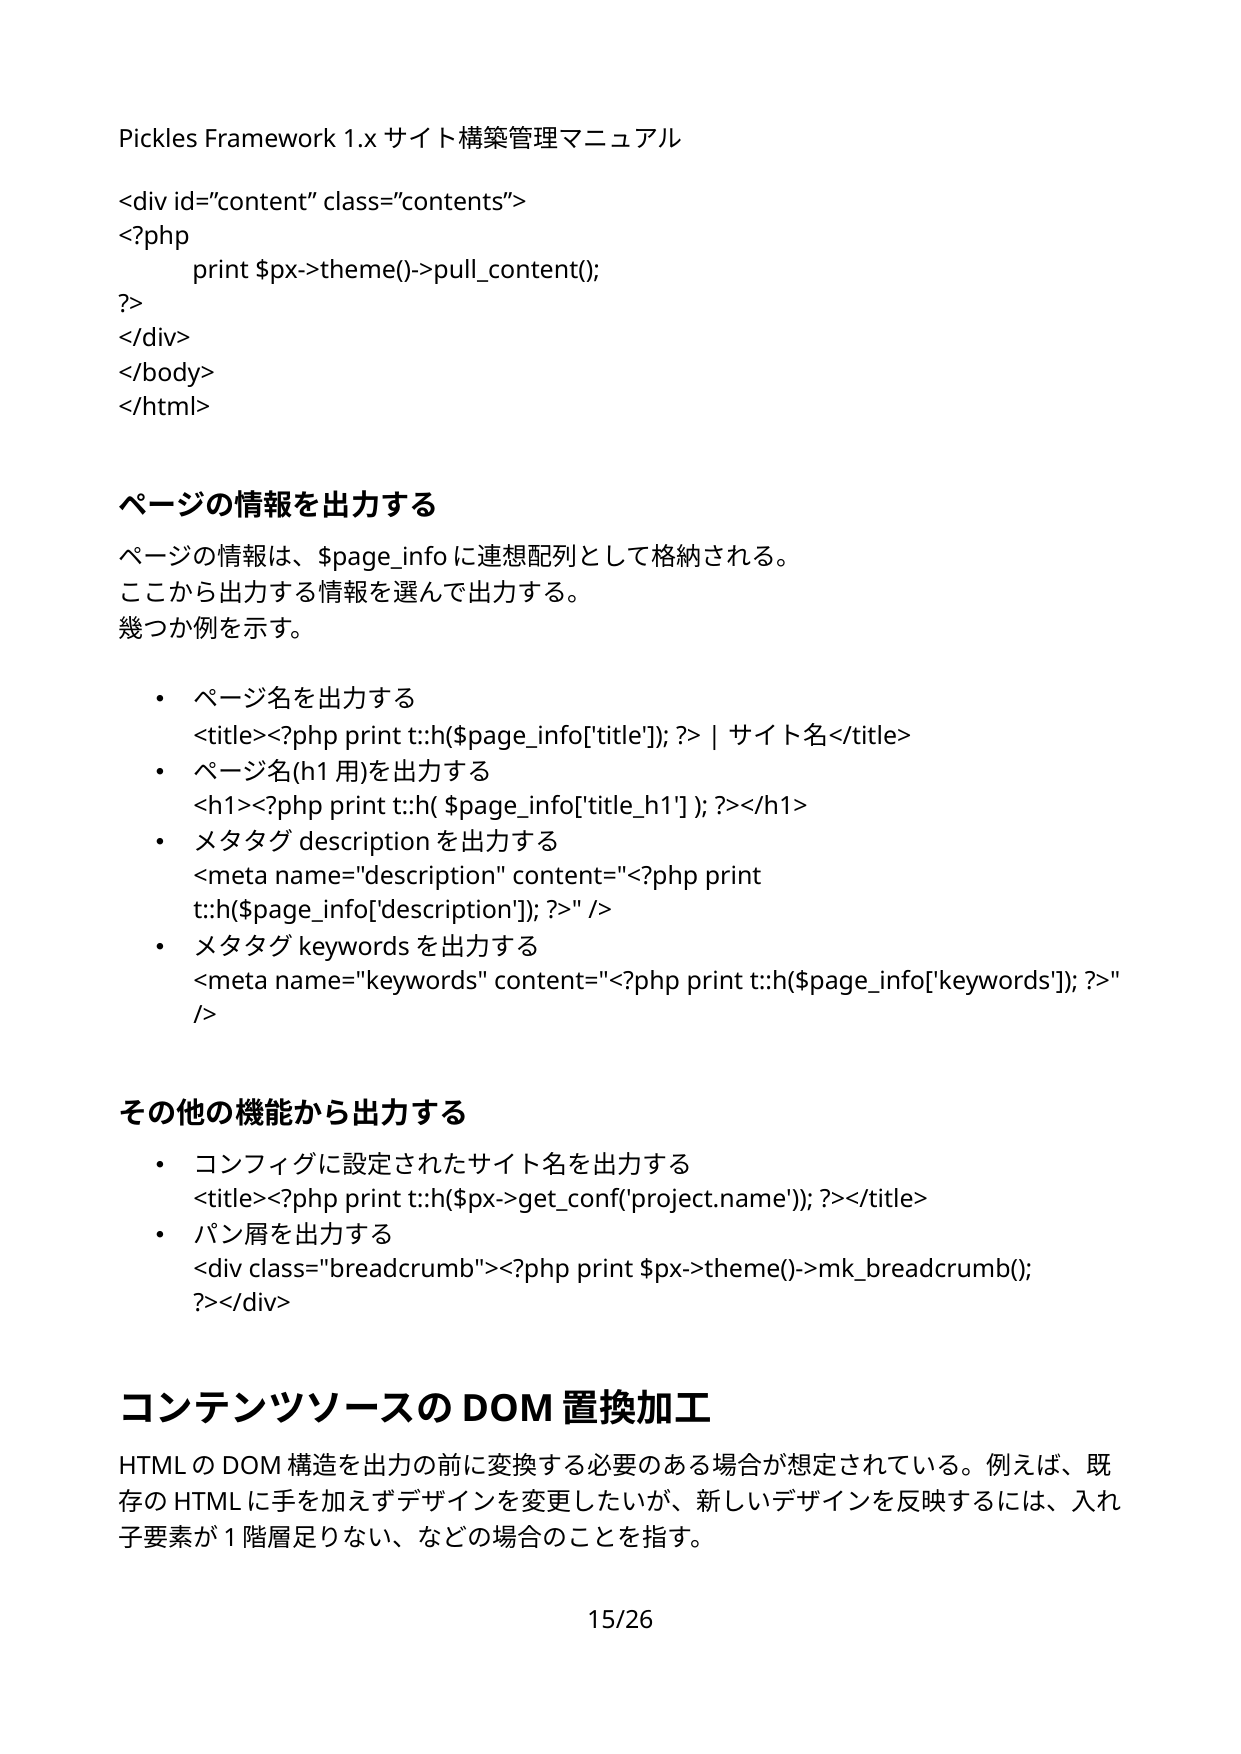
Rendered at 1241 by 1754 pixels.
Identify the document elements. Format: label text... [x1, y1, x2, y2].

text <?php [118, 218, 1122, 252]
text print $px->theme()->pull_content(); [118, 252, 1122, 286]
text ここから出力する情報を選んで出力する。 [118, 572, 1122, 609]
list メタタグ descriptionを出力する <meta name="description" content="<?php print t::h($page_info['description']); ?>" /> [156, 822, 1122, 926]
list パン屑を出力する <div class="breadcrumb"><?php print $px->theme()->mk_breadcrumb(); ?></div> [156, 1215, 1122, 1319]
list ページ名を出力する <title><?php print t::h($page_info['title']); ?> | サイト名</title> [156, 679, 1122, 751]
subtitle ページの情報を出力する [118, 481, 1122, 524]
subtitle その他の機能から出力する [118, 1089, 1122, 1132]
subtitle コンテンツソースのDOM置換加工 [118, 1378, 1122, 1433]
list ページ名(h1用)を出力する <h1><?php print t::h( $page_info['title_h1'] ); ?></h1> [156, 751, 1122, 822]
text HTMLのDOM構造を出力の前に変換する必要のある場合が想定されている。例えば、既存のHTMLに手を加えずデザインを変更したいが、新しいデザインを反映するには、入れ子要素が1階層足りない、などの場合のことを指す。 [118, 1445, 1122, 1554]
text ページの情報は、$page_infoに連想配列として格納される。 [118, 536, 1122, 572]
text <div id=”content” class=”contents”> [118, 184, 1122, 218]
list コンフィグに設定されたサイト名を出力する <title><?php print t::h($px->get_conf('project.name')); ?></title> [156, 1144, 1122, 1215]
text </html> [118, 388, 1122, 422]
text </body> [118, 354, 1122, 388]
list メタタグkeywordsを出力する <meta name="keywords" content="<?php print t::h($page_info['keywords']); ?>" /> [156, 926, 1122, 1031]
text </div> [118, 320, 1122, 354]
text 幾つか例を示す。 [118, 609, 1122, 645]
text ?> [118, 286, 1122, 320]
